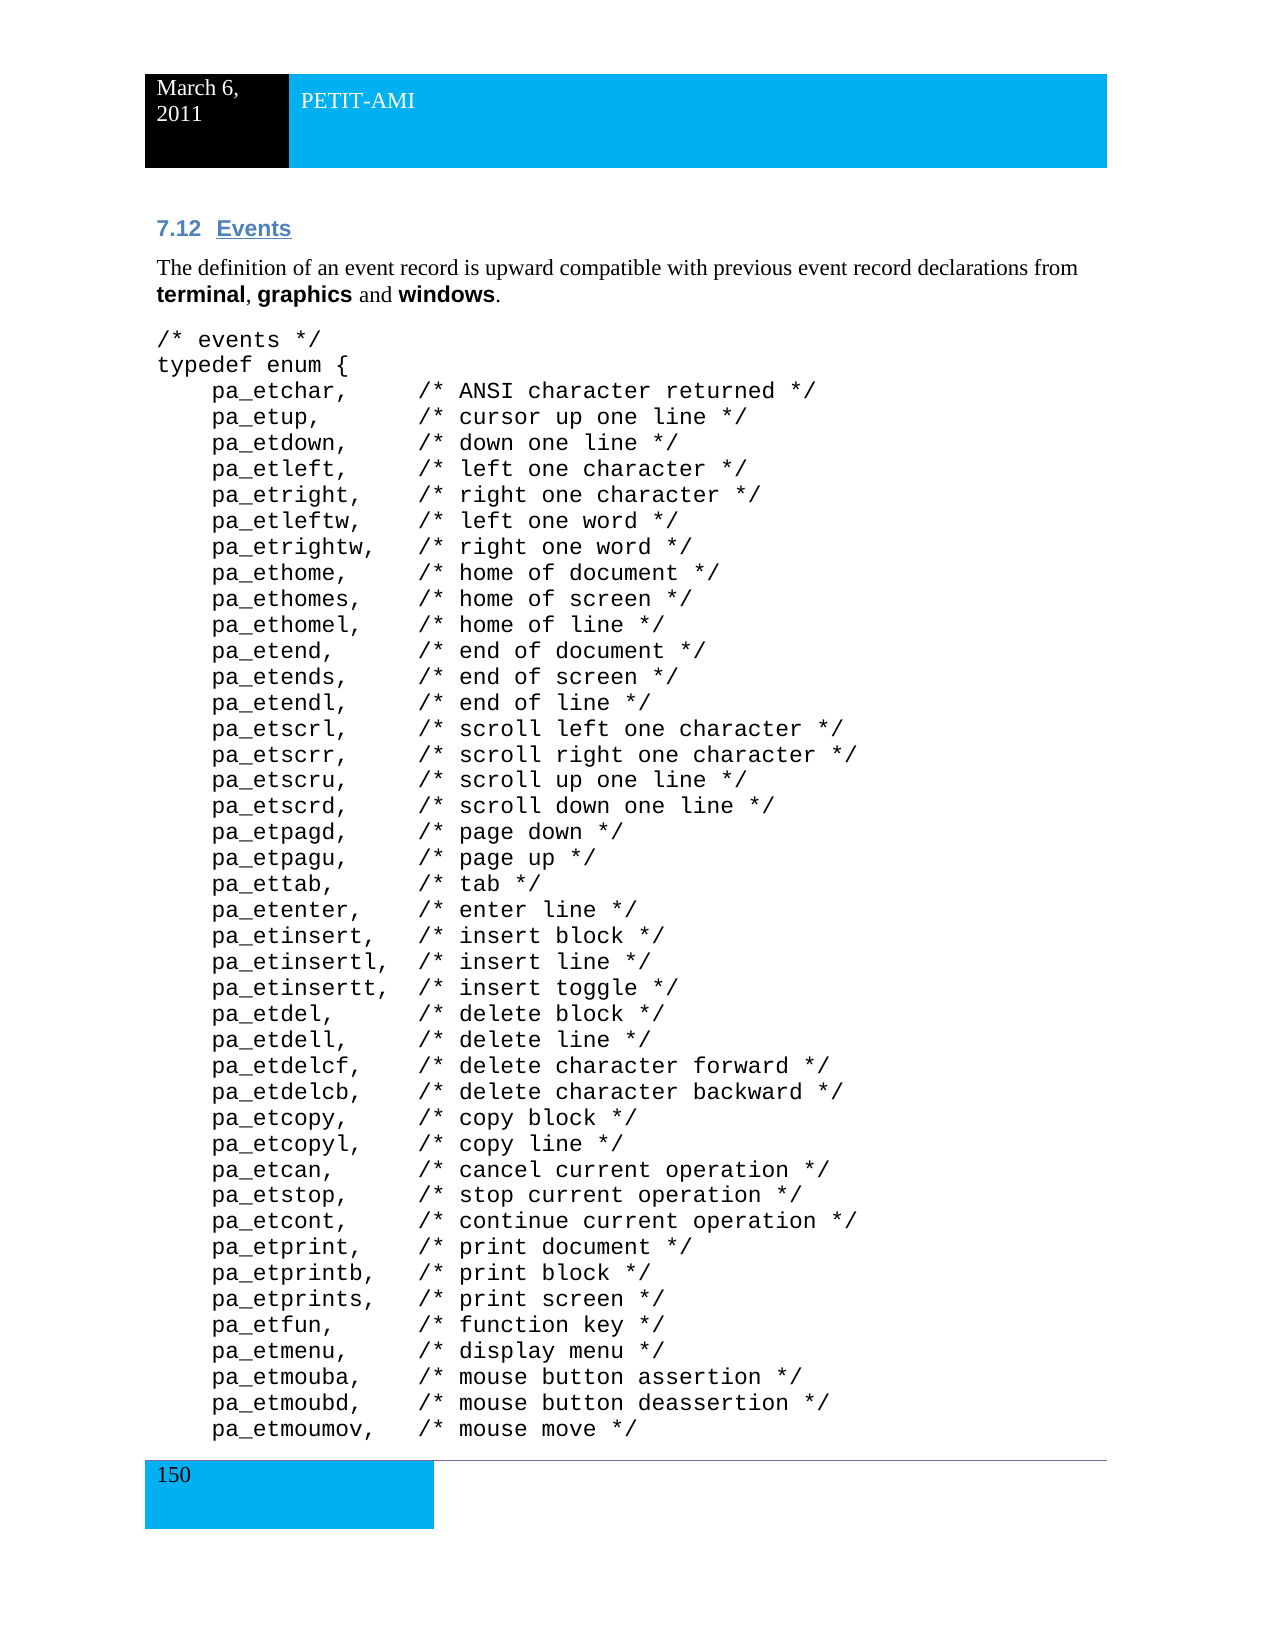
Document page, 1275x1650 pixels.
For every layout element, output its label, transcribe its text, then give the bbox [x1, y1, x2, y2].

text pa_etprint, /* print document */ [156, 1236, 1118, 1262]
text pa_etscrl, /* scroll left one character */ [156, 717, 1118, 743]
text pa_etscrr, /* scroll right one character */ [156, 743, 1118, 769]
text The definition of an event record is upward compatible with previous event record declarations from terminal, graphics and windows. [156, 254, 1118, 307]
text pa_ettab, /* tab */ [156, 873, 1118, 898]
text pa_etscrd, /* scroll down one line */ [156, 795, 1118, 821]
text pa_etend, /* end of document */ [156, 639, 1118, 665]
text /* events */ [156, 328, 1118, 354]
text pa_etends, /* end of screen */ [156, 665, 1118, 691]
text pa_etenter, /* enter line */ [156, 898, 1118, 924]
text pa_etendl, /* end of line */ [156, 691, 1118, 717]
text pa_ethome, /* home of document */ [156, 561, 1118, 587]
text pa_etrightw, /* right one word */ [156, 535, 1118, 561]
text pa_etright, /* right one character */ [156, 483, 1118, 509]
text pa_etcopyl, /* copy line */ [156, 1132, 1118, 1158]
text pa_etleft, /* left one character */ [156, 458, 1118, 483]
text pa_etpagu, /* page up */ [156, 847, 1118, 873]
subtitle Events [156, 215, 1118, 242]
text pa_etfun, /* function key */ [156, 1313, 1118, 1339]
text pa_etinsert, /* insert block */ [156, 924, 1118, 950]
text pa_etcont, /* continue current operation */ [156, 1210, 1118, 1236]
text pa_ethomel, /* home of line */ [156, 613, 1118, 639]
text pa_etup, /* cursor up one line */ [156, 406, 1118, 432]
text pa_etdelcf, /* delete character forward */ [156, 1054, 1118, 1080]
text typedef enum { [156, 354, 1118, 380]
text pa_etcan, /* cancel current operation */ [156, 1158, 1118, 1184]
text pa_etscru, /* scroll up one line */ [156, 769, 1118, 795]
text pa_etdown, /* down one line */ [156, 432, 1118, 458]
text pa_etmenu, /* display menu */ [156, 1339, 1118, 1365]
text pa_etinsertl, /* insert line */ [156, 950, 1118, 976]
text pa_etdell, /* delete line */ [156, 1028, 1118, 1054]
text pa_etstop, /* stop current operation */ [156, 1184, 1118, 1210]
text pa_etleftw, /* left one word */ [156, 509, 1118, 535]
text pa_etdelcb, /* delete character backward */ [156, 1080, 1118, 1106]
text pa_etpagd, /* page down */ [156, 821, 1118, 847]
text pa_etcopy, /* copy block */ [156, 1106, 1118, 1132]
text pa_etchar, /* ANSI character returned */ [156, 380, 1118, 406]
text pa_etmoumov, /* mouse move */ [156, 1417, 1118, 1443]
text pa_ethomes, /* home of screen */ [156, 587, 1118, 613]
text pa_etprintb, /* print block */ [156, 1262, 1118, 1288]
text pa_etdel, /* delete block */ [156, 1002, 1118, 1028]
text pa_etmouba, /* mouse button assertion */ [156, 1365, 1118, 1391]
text pa_etmoubd, /* mouse button deassertion */ [156, 1391, 1118, 1417]
text pa_etprints, /* print screen */ [156, 1288, 1118, 1313]
text pa_etinsertt, /* insert toggle */ [156, 976, 1118, 1002]
